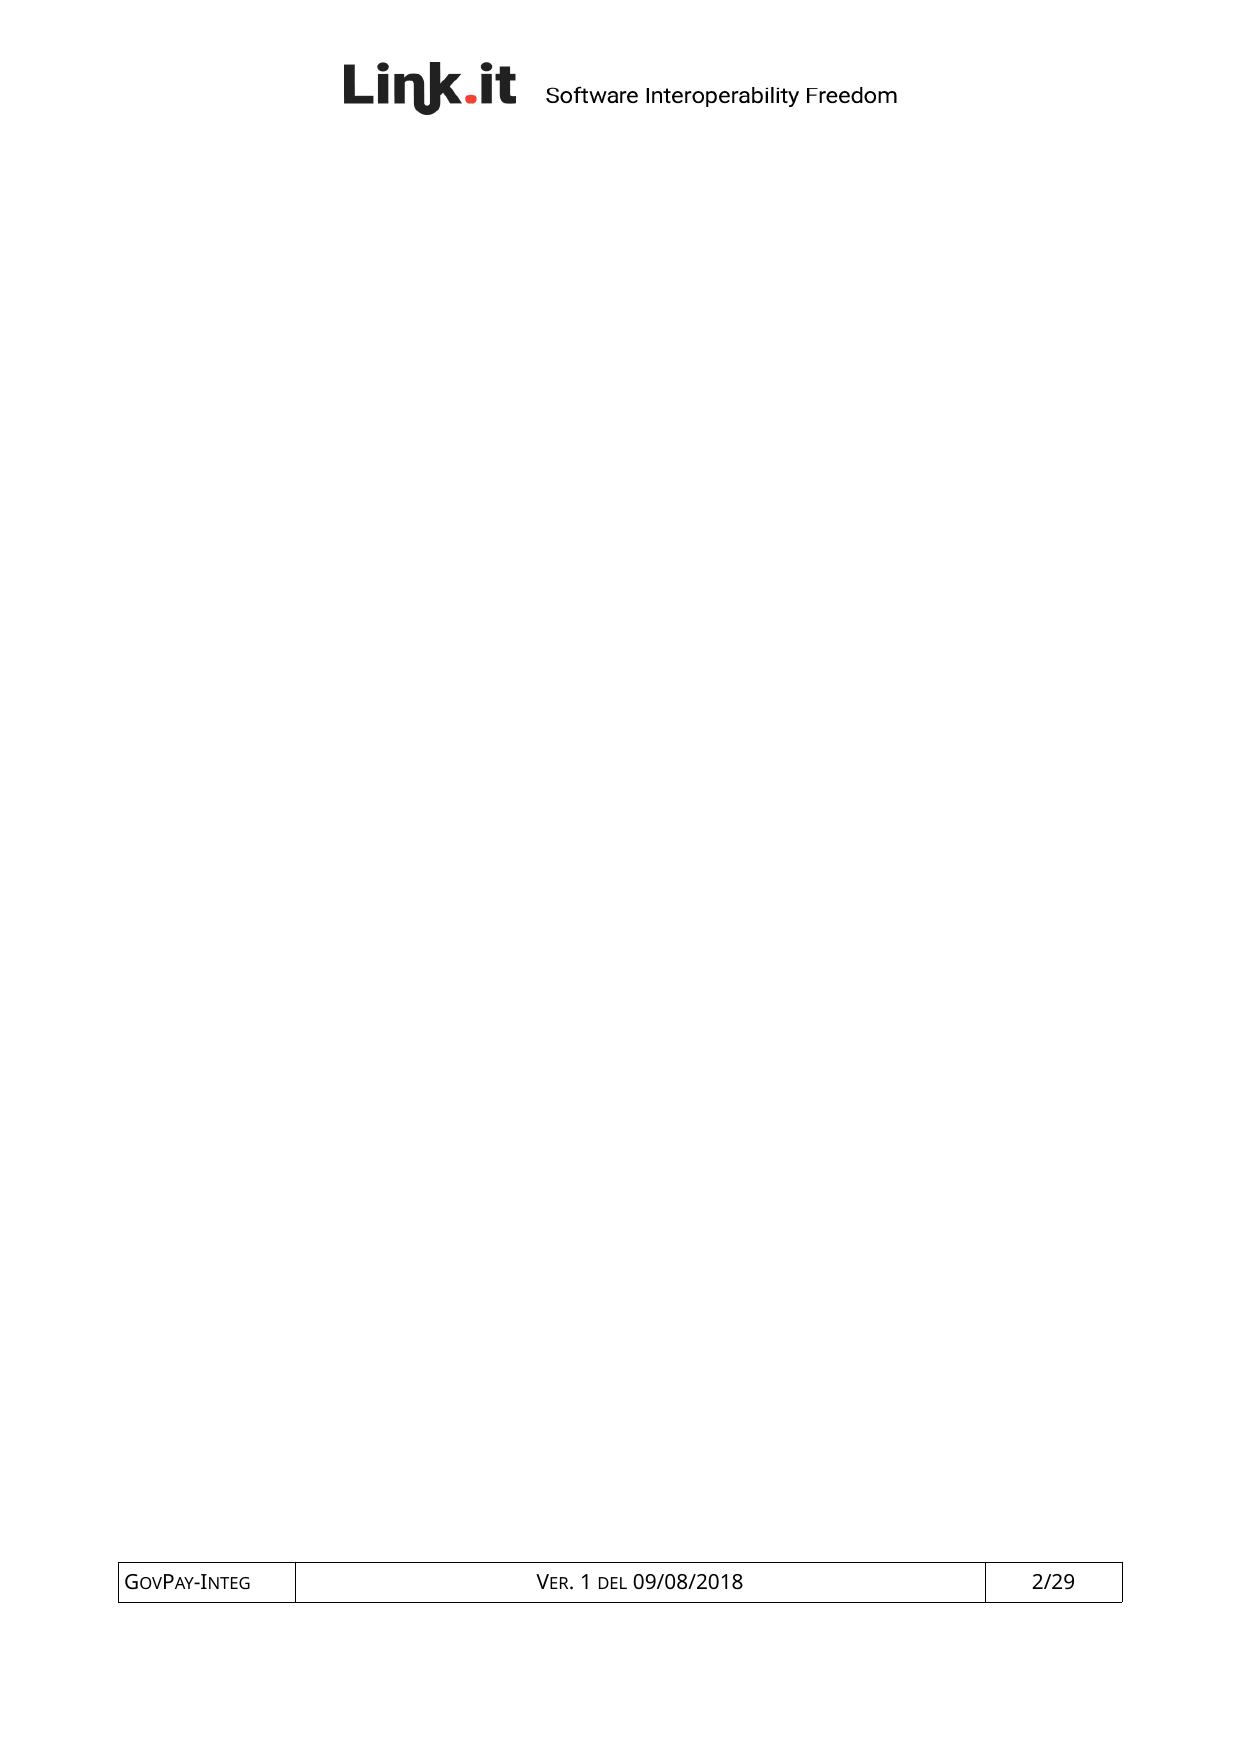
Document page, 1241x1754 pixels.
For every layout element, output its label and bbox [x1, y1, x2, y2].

picture [269, 43, 971, 118]
